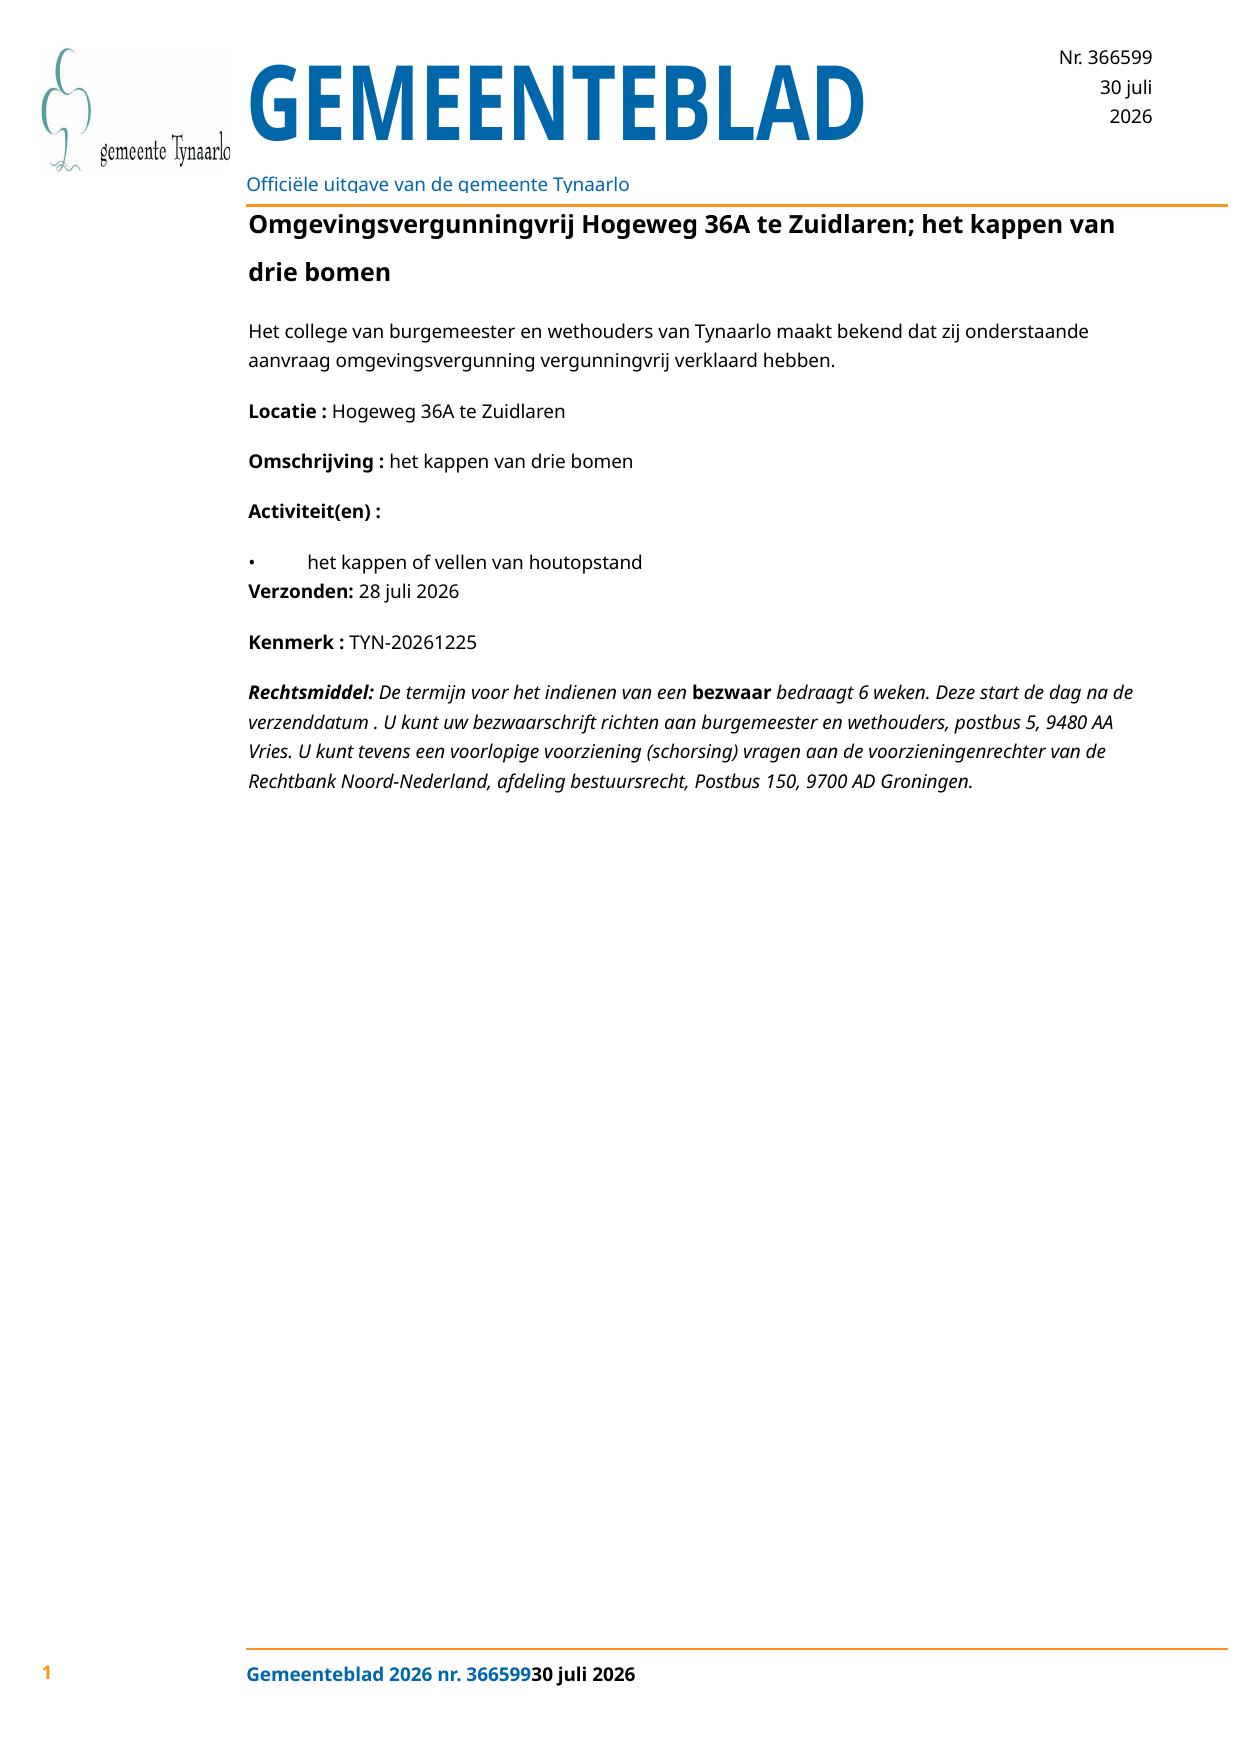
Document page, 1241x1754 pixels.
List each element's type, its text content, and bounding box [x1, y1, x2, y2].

text Omgevingsvergunningvrij Hogeweg 36A te Zuidlaren; het kappen van drie bomen [248, 207, 1152, 288]
list het kappen of vellen van houtopstand [248, 549, 1152, 575]
text Omschrijving : het kappen van drie bomen [248, 448, 1152, 474]
text Kenmerk : TYN-20261225 [248, 629, 1152, 655]
picture [41, 47, 231, 172]
text Rechtsmiddel: De termijn voor het indienen van een bezwaar bedraagt 6 weken. Deze start de dag na de verzenddatum . U kunt uw bezwaarschrift richten aan burgemeester en wethouders, postbus 5, 9480 AA Vries. U kunt tevens een voorlopige voorziening (schorsing) vragen aan de voorzieningenrechter van de Rechtbank Noord-Nederland, afdeling bestuursrecht, Postbus 150, 9700 AD Groningen. [248, 679, 1152, 794]
text Het college van burgemeester en wethouders van Tynaarlo maakt bekend dat zij onderstaande aanvraag omgevingsvergunning vergunningvrij verklaard hebben. [248, 318, 1152, 373]
text Locatie : Hogeweg 36A te Zuidlaren [248, 398, 1152, 424]
text Activiteit(en) : [248, 499, 1152, 524]
text Verzonden: 28 juli 2026 [248, 579, 1152, 604]
